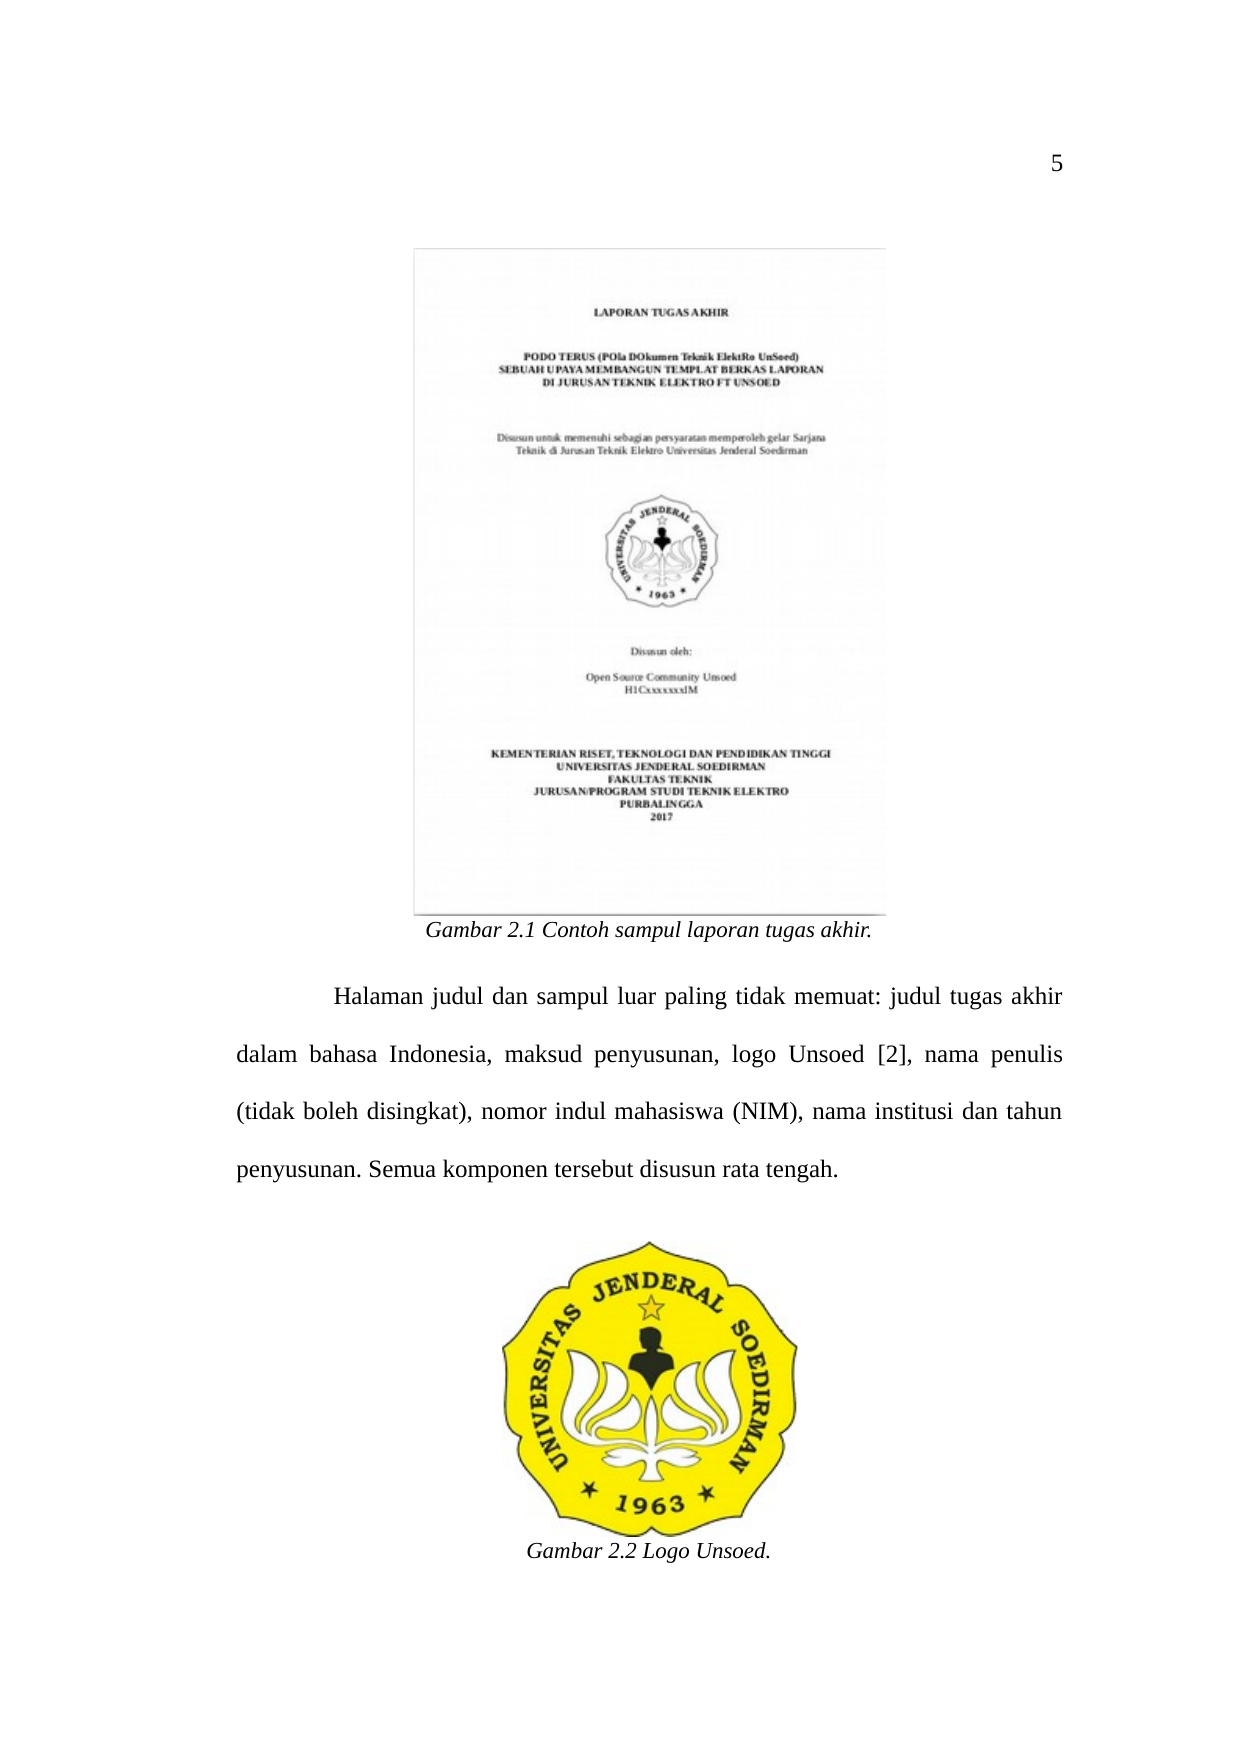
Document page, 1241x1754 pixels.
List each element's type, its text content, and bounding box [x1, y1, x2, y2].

text Gambar 2.1 Contoh sampul laporan tugas akhir. [355, 916, 944, 942]
text Gambar 2.2 Logo Unsoed. [502, 1537, 797, 1563]
picture [413, 248, 886, 916]
text Halaman judul dan sampul luar paling tidak memuat: judul tugas akhir dalam bahasa Indonesia, maksud penyusunan, logo Unsoed [2], nama penulis (tidak boleh disingkat), nomor indul mahasiswa (NIM), nama institusi dan tahun penyusunan. Semua komponen tersebut disusun rata tengah. [236, 981, 1063, 1183]
picture [502, 1241, 798, 1537]
